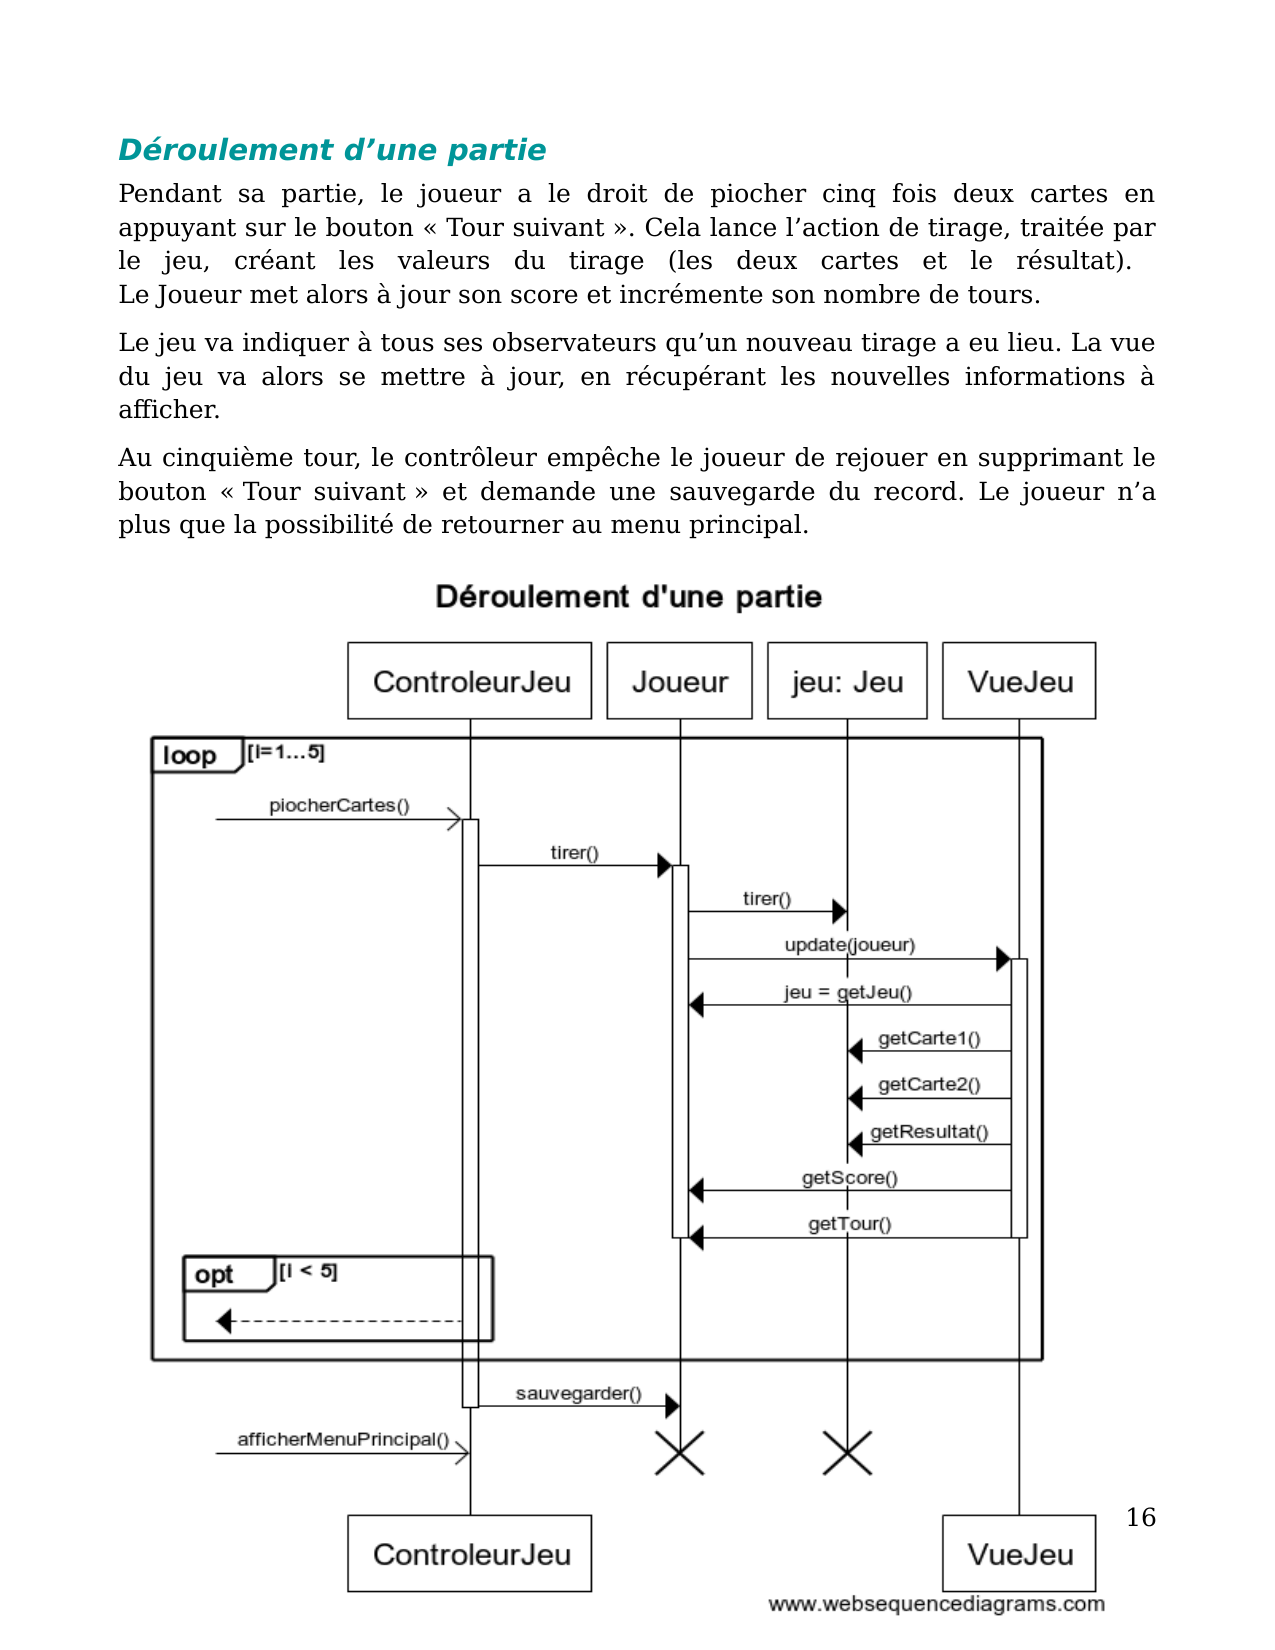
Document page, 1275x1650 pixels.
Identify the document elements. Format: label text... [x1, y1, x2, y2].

text Au cinquième tour, le contrôleur empêche le joueur de rejouer en supprimant le bouton « Tour suivant » et demande une sauvegarde du record. Le joueur n’a plus que la possibilité de retourner au menu principal. [118, 443, 1157, 539]
subtitle Déroulement d’une partie [118, 133, 1157, 167]
picture [136, 563, 1119, 1627]
text Pendant sa partie, le joueur a le droit de piocher cinq fois deux cartes en appuyant sur le bouton « Tour suivant ». Cela lance l’action de tirage, traitée par le jeu, créant les valeurs du tirage (les deux cartes et le résultat). Le Joueur met alors à jour son score et incrémente son nombre de tours. [118, 179, 1157, 309]
text Le jeu va indiquer à tous ses observateurs qu’un nouveau tirage a eu lieu. La vue du jeu va alors se mettre à jour, en récupérant les nouvelles informations à afficher. [118, 328, 1157, 424]
